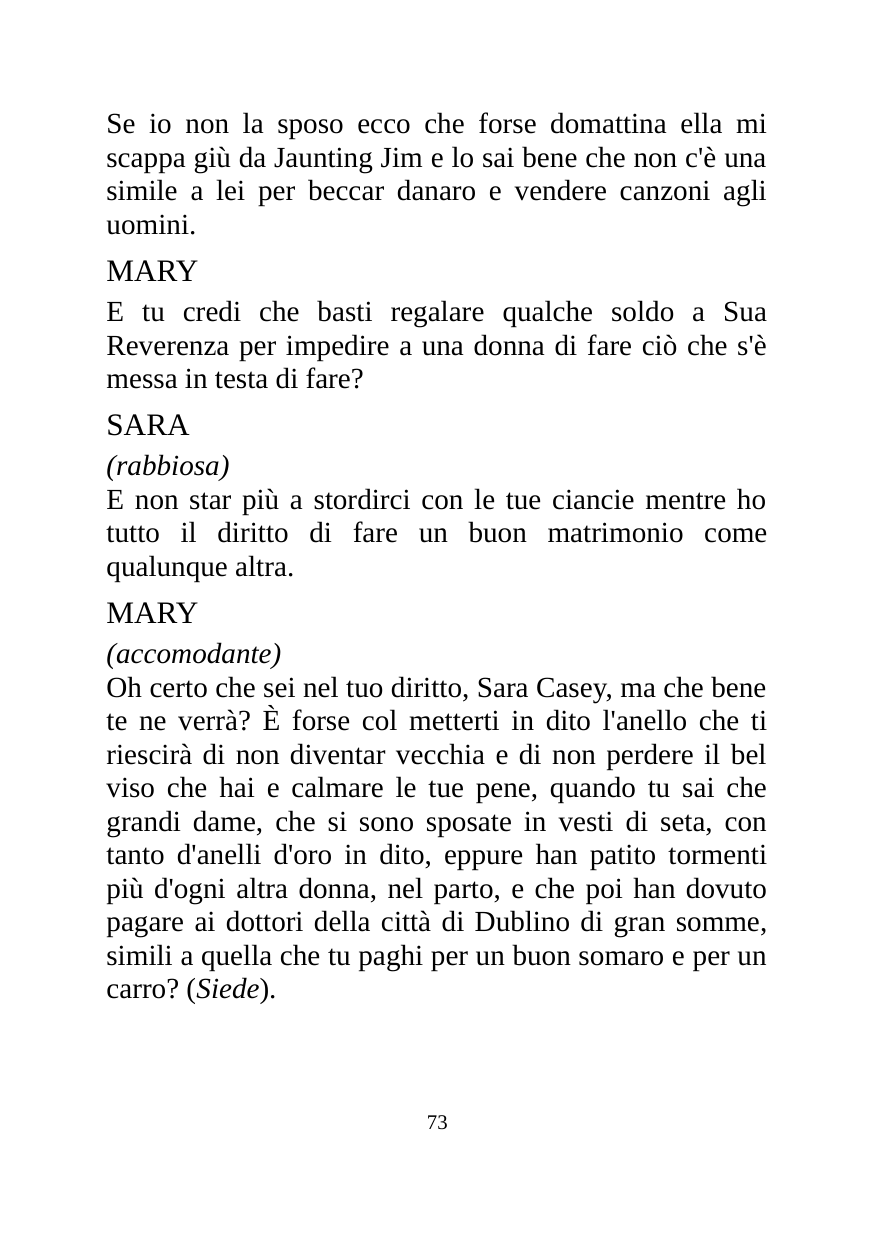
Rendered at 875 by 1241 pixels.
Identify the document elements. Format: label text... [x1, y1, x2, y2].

text MARY [106, 594, 768, 630]
text (accomodante) [106, 636, 768, 670]
text E tu credi che basti regalare qualche soldo a Sua Reverenza per impedire a una donna di fare ciò che s'è messa in testa di fare? [106, 294, 768, 395]
text Oh certo che sei nel tuo diritto, Sara Casey, ma che bene te ne verrà? È forse col metterti in dito l'anello che ti riescirà di non diventar vecchia e di non perdere il bel viso che hai e calmare le tue pene, quando tu sai che grandi dame, che si sono sposate in vesti di seta, con tanto d'anelli d'oro in dito, eppure han patito tormenti più d'ogni altra donna, nel parto, e che poi han dovuto pagare ai dottori della città di Dublino di gran somme, simili a quella che tu paghi per un buon somaro e per un carro? (Siede). [106, 670, 768, 1005]
text MARY [106, 252, 768, 288]
text SARA [106, 406, 768, 442]
text (rabbiosa) [106, 448, 768, 482]
text Se io non la sposo ecco che forse domattina ella mi scappa giù da Jaunting Jim e lo sai bene che non c'è una simile a lei per beccar danaro e vendere canzoni agli uomini. [106, 106, 768, 240]
text E non star più a stordirci con le tue ciancie mentre ho tutto il diritto di fare un buon matrimonio come qualunque altra. [106, 482, 768, 582]
